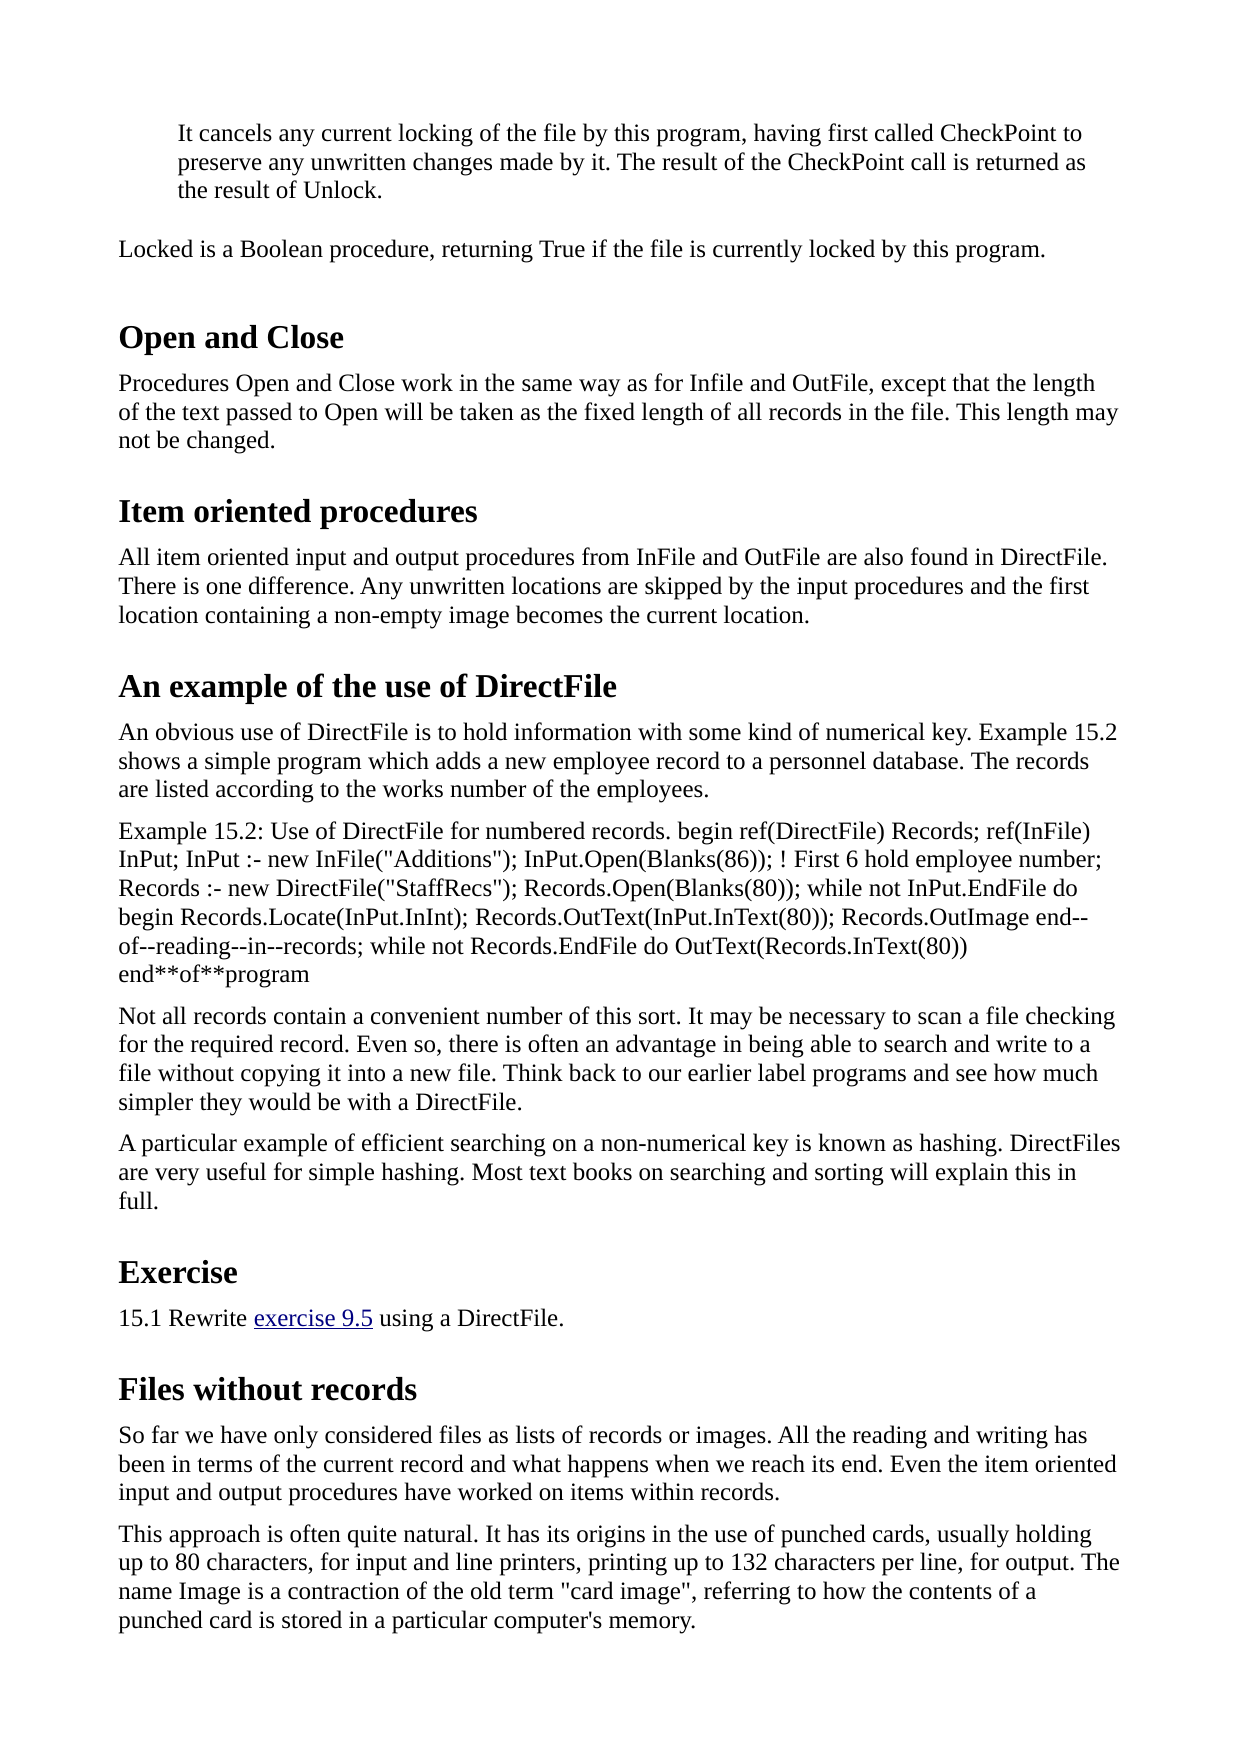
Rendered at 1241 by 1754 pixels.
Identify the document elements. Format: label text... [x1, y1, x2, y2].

text Not all records contain a convenient number of this sort. It may be necessary to scan a file checking for the required record. Even so, there is often an advantage in being able to search and write to a file without copying it into a new file. Think back to our earlier label programs and see how much simpler they would be with a DirectFile. [118, 1001, 1122, 1116]
subtitle Locked is a Boolean procedure, returning True if the file is currently locked by this program. [118, 234, 1122, 263]
text This approach is often quite natural. It has its origins in the use of punched cards, usually holding up to 80 characters, for input and line printers, printing up to 132 characters per line, for output. The name Image is a contraction of the old term "card image", referring to how the contents of a punched card is stored in a particular computer's memory. [118, 1519, 1122, 1634]
text A particular example of efficient searching on a non-numerical key is known as hashing. DirectFiles are very useful for simple hashing. Most text books on searching and sorting will explain this in full. [118, 1128, 1122, 1214]
subtitle Files without records [118, 1369, 1122, 1407]
subtitle An example of the use of DirectFile [118, 666, 1122, 704]
text So far we have only considered files as lists of records or images. All the reading and writing has been in terms of the current record and what happens when we reach its end. Even the item oriented input and output procedures have worked on items within records. [118, 1420, 1122, 1506]
text An obvious use of DirectFile is to hold information with some kind of numerical key. Example 15.2 shows a simple program which adds a new employee record to a personnel database. The records are listed according to the works number of the employees. [118, 717, 1122, 803]
text Procedures Open and Close work in the same way as for Infile and OutFile, except that the length of the text passed to Open will be taken as the fixed length of all records in the file. This length may not be changed. [118, 368, 1122, 454]
text All item oriented input and output procedures from InFile and OutFile are also found in DirectFile. There is one difference. Any unwritten locations are skipped by the input procedures and the first location containing a non-empty image becomes the current location. [118, 542, 1122, 629]
subtitle Exercise [118, 1252, 1122, 1290]
subtitle Open and Close [118, 317, 1122, 355]
subtitle Item oriented procedures [118, 492, 1122, 530]
text Example 15.2: Use of DirectFile for numbered records. begin ref(DirectFile) Records; ref(InFile) InPut; InPut :- new InFile("Additions"); InPut.Open(Blanks(86)); ! First 6 hold employee number; Records :- new DirectFile("StaffRecs"); Records.Open(Blanks(80)); while not InPut.EndFile do begin Records.Locate(InPut.InInt); Records.OutText(InPut.InText(80)); Records.OutImage end--of--reading--in--records; while not Records.EndFile do OutText(Records.InText(80)) end**of**program [118, 816, 1122, 988]
list It cancels any current locking of the file by this program, having first called CheckPoint to preserve any unwritten changes made by it. The result of the CheckPoint call is returned as the result of Unlock. [177, 118, 1122, 204]
text 15.1 Rewrite exercise 9.5 using a DirectFile. [118, 1303, 1122, 1332]
